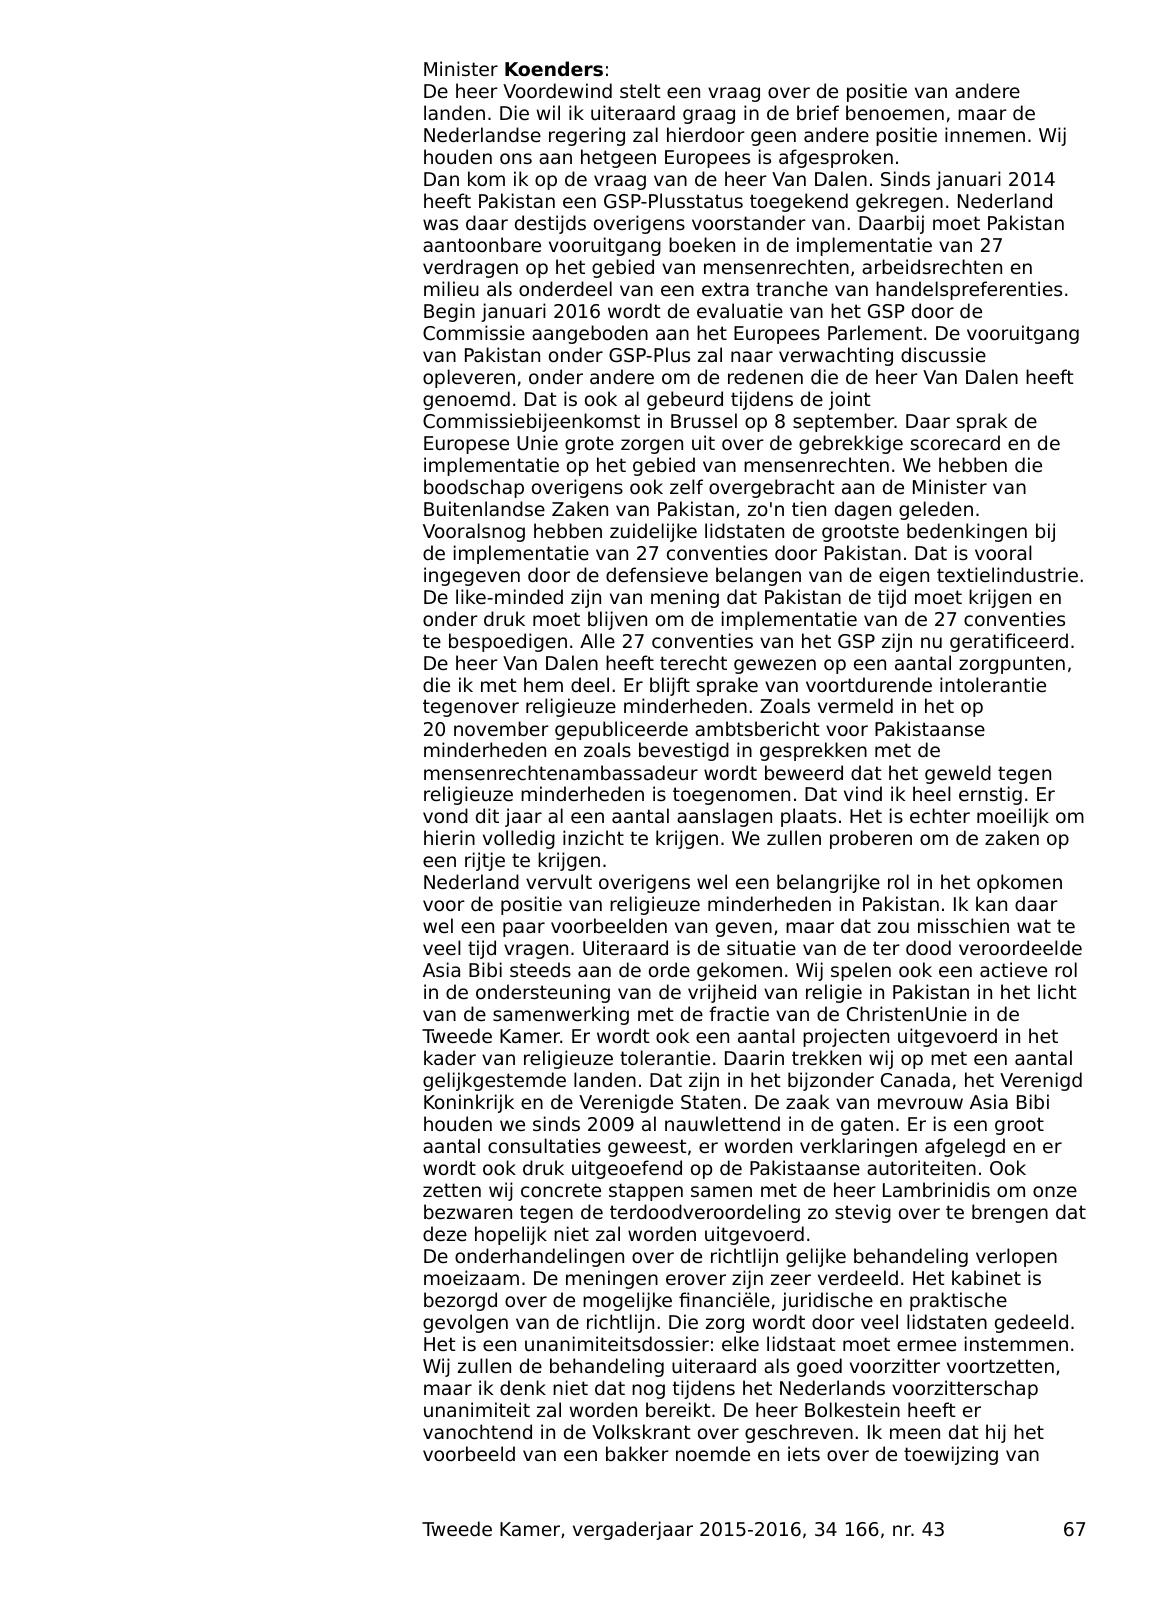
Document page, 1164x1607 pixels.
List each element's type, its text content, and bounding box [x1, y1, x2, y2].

text De onderhandelingen over de richtlijn gelijke behandeling verlopen moeizaam. De meningen erover zijn zeer verdeeld. Het kabinet is bezorgd over de mogelijke financiële, juridische en praktische gevolgen van de richtlijn. Die zorg wordt door veel lidstaten gedeeld. Het is een unanimiteitsdossier: elke lidstaat moet ermee instemmen. Wij zullen de behandeling uiteraard als goed voorzitter voortzetten, maar ik denk niet dat nog tijdens het Nederlands voorzitterschap unanimiteit zal worden bereikt. De heer Bolkestein heeft er vanochtend in de Volkskrant over geschreven. Ik meen dat hij het voorbeeld van een bakker noemde en iets over de toewijzing van [422, 1246, 1087, 1466]
text Nederland vervult overigens wel een belangrijke rol in het opkomen voor de positie van religieuze minderheden in Pakistan. Ik kan daar wel een paar voorbeelden van geven, maar dat zou misschien wat te veel tijd vragen. Uiteraard is de situatie van de ter dood veroordeelde Asia Bibi steeds aan de orde gekomen. Wij spelen ook een actieve rol in de ondersteuning van de vrijheid van religie in Pakistan in het licht van de samenwerking met de fractie van de ChristenUnie in de Tweede Kamer. Er wordt ook een aantal projecten uitgevoerd in het kader van religieuze tolerantie. Daarin trekken wij op met een aantal gelijkgestemde landen. Dat zijn in het bijzonder Canada, het Verenigd Koninkrijk en de Verenigde Staten. De zaak van mevrouw Asia Bibi houden we sinds 2009 al nauwlettend in de gaten. Er is een groot aantal consultaties geweest, er worden verklaringen afgelegd en er wordt ook druk uitgeoefend op de Pakistaanse autoriteiten. Ook zetten wij concrete stappen samen met de heer Lambrinidis om onze bezwaren tegen de terdoodveroordeling zo stevig over te brengen dat deze hopelijk niet zal worden uitgevoerd. [422, 872, 1087, 1246]
text De heer Van Dalen heeft terecht gewezen op een aantal zorgpunten, die ik met hem deel. Er blijft sprake van voortdurende intolerantie tegenover religieuze minderheden. Zoals vermeld in het op 20 november gepubliceerde ambtsbericht voor Pakistaanse minderheden en zoals bevestigd in gesprekken met de mensenrechtenambassadeur wordt beweerd dat het geweld tegen religieuze minderheden is toegenomen. Dat vind ik heel ernstig. Er vond dit jaar al een aantal aanslagen plaats. Het is echter moeilijk om hierin volledig inzicht te krijgen. We zullen proberen om de zaken op een rijtje te krijgen. [422, 652, 1087, 872]
text De heer Voordewind stelt een vraag over de positie van andere landen. Die wil ik uiteraard graag in de brief benoemen, maar de Nederlandse regering zal hierdoor geen andere positie innemen. Wij houden ons aan hetgeen Europees is afgesproken. [422, 81, 1087, 169]
text Minister Koenders: [422, 59, 1087, 81]
text Dan kom ik op de vraag van de heer Van Dalen. Sinds januari 2014 heeft Pakistan een GSP-Plusstatus toegekend gekregen. Nederland was daar destijds overigens voorstander van. Daarbij moet Pakistan aantoonbare vooruitgang boeken in de implementatie van 27 verdragen op het gebied van mensenrechten, arbeidsrechten en milieu als onderdeel van een extra tranche van handelspreferenties. Begin januari 2016 wordt de evaluatie van het GSP door de Commissie aangeboden aan het Europees Parlement. De vooruitgang van Pakistan onder GSP-Plus zal naar verwachting discussie opleveren, onder andere om de redenen die de heer Van Dalen heeft genoemd. Dat is ook al gebeurd tijdens de joint Commissiebijeenkomst in Brussel op 8 september. Daar sprak de Europese Unie grote zorgen uit over de gebrekkige scorecard en de implementatie op het gebied van mensenrechten. We hebben die boodschap overigens ook zelf overgebracht aan de Minister van Buitenlandse Zaken van Pakistan, zo'n tien dagen geleden. Vooralsnog hebben zuidelijke lidstaten de grootste bedenkingen bij de implementatie van 27 conventies door Pakistan. Dat is vooral ingegeven door de defensieve belangen van de eigen textielindustrie. De like-minded zijn van mening dat Pakistan de tijd moet krijgen en onder druk moet blijven om de implementatie van de 27 conventies te bespoedigen. Alle 27 conventies van het GSP zijn nu geratificeerd. [422, 169, 1087, 652]
